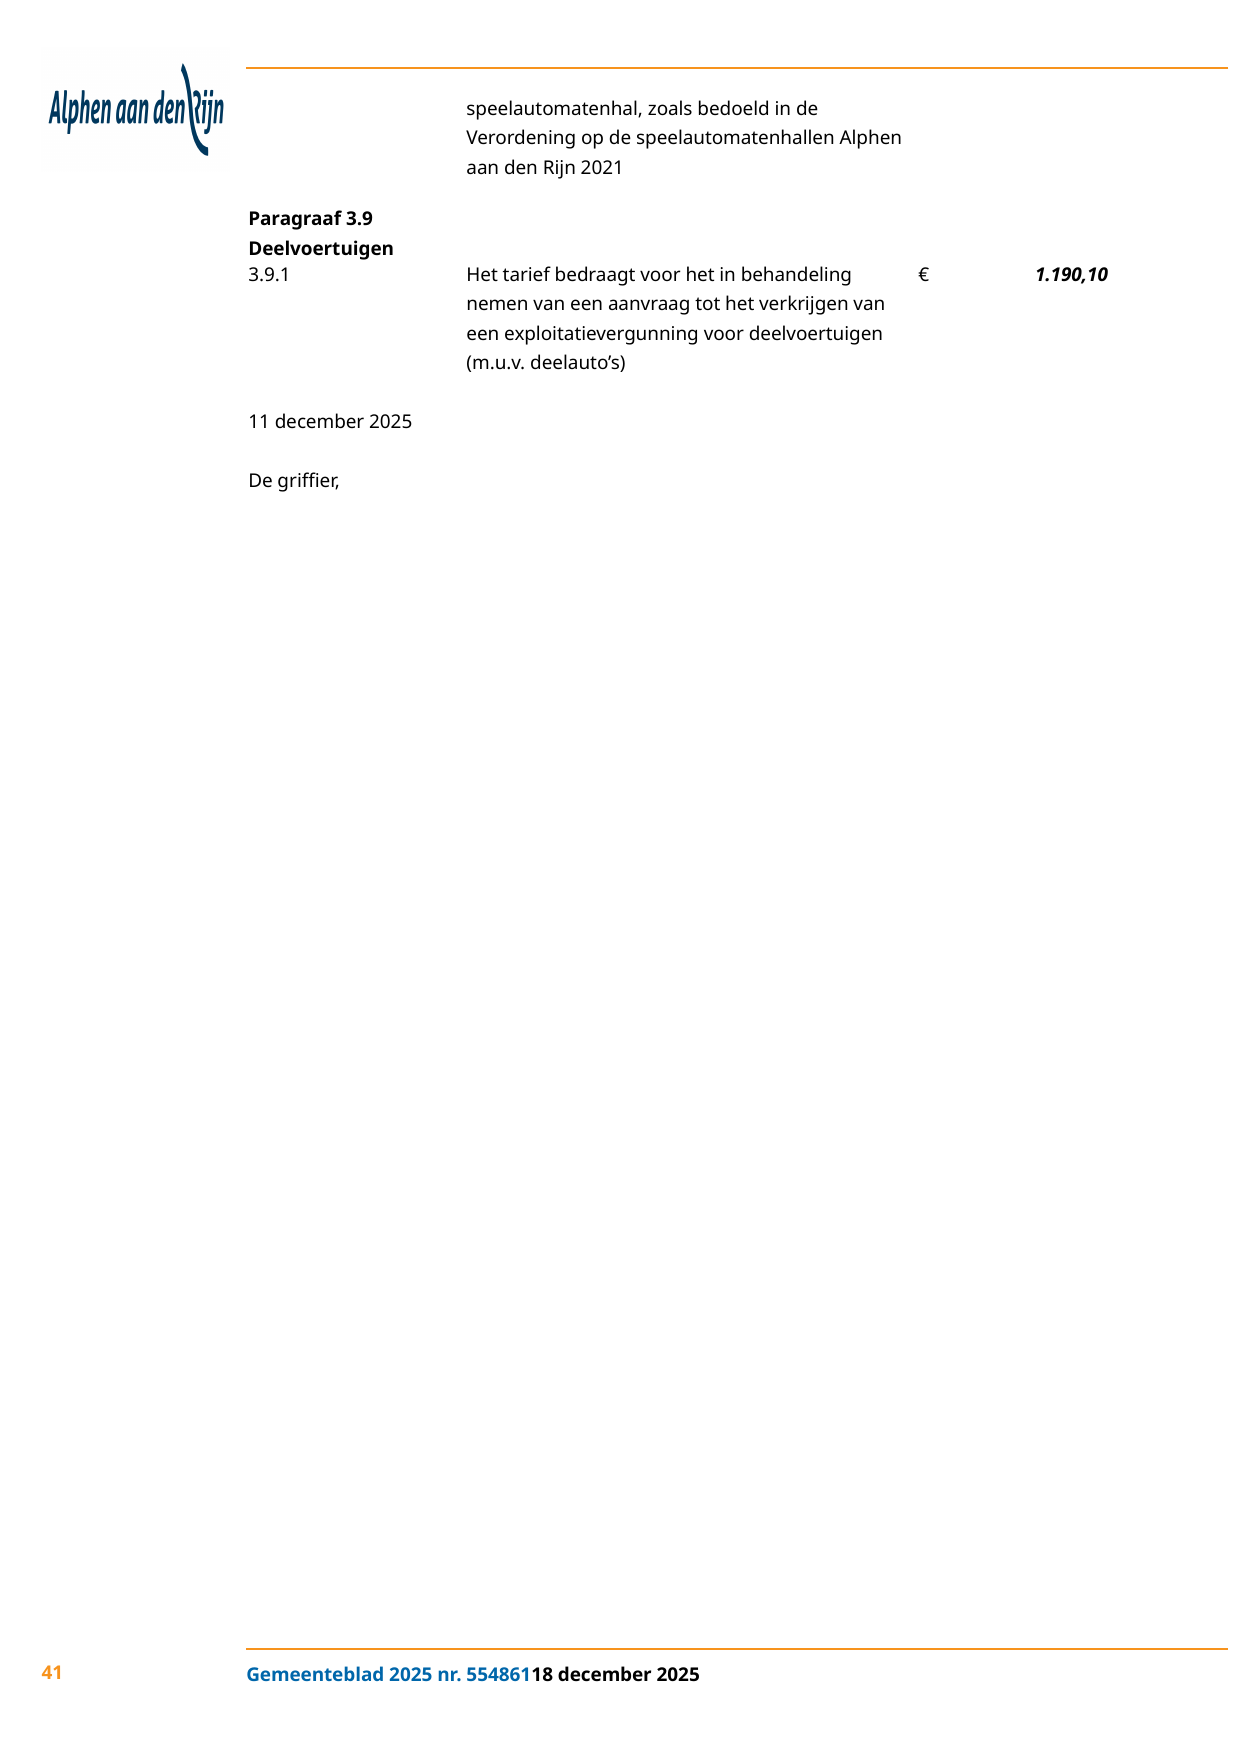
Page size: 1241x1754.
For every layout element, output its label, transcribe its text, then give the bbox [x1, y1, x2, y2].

text De griffier, [248, 467, 1152, 493]
table_cell 1.190,10 [1035, 261, 1152, 375]
table_cell [1035, 205, 1152, 261]
table_cell [1035, 180, 1152, 205]
table_cell [466, 205, 918, 261]
text 11 december 2025 [248, 408, 1152, 434]
table_cell [248, 95, 466, 180]
table_cell € [918, 261, 1035, 375]
table_cell Het tarief bedraagt voor het in behandeling nemen van een aanvraag tot het verkrijgen van een exploitatievergunning voor deelvoertuigen (m.u.v. deelauto’s) [466, 261, 918, 375]
table_cell speelautomatenhal, zoals bedoeld in de Verordening op de speelautomatenhallen Alphen aan den Rijn 2021 [466, 95, 918, 180]
table_cell [466, 180, 918, 205]
table_cell [918, 205, 1035, 261]
table_cell [1035, 95, 1152, 180]
table_cell Paragraaf 3.9 Deelvoertuigen [248, 205, 466, 261]
picture [41, 47, 231, 172]
table_cell [918, 95, 1035, 180]
table_cell [918, 180, 1035, 205]
table_cell 3.9.1 [248, 261, 466, 375]
table_cell [248, 180, 466, 205]
